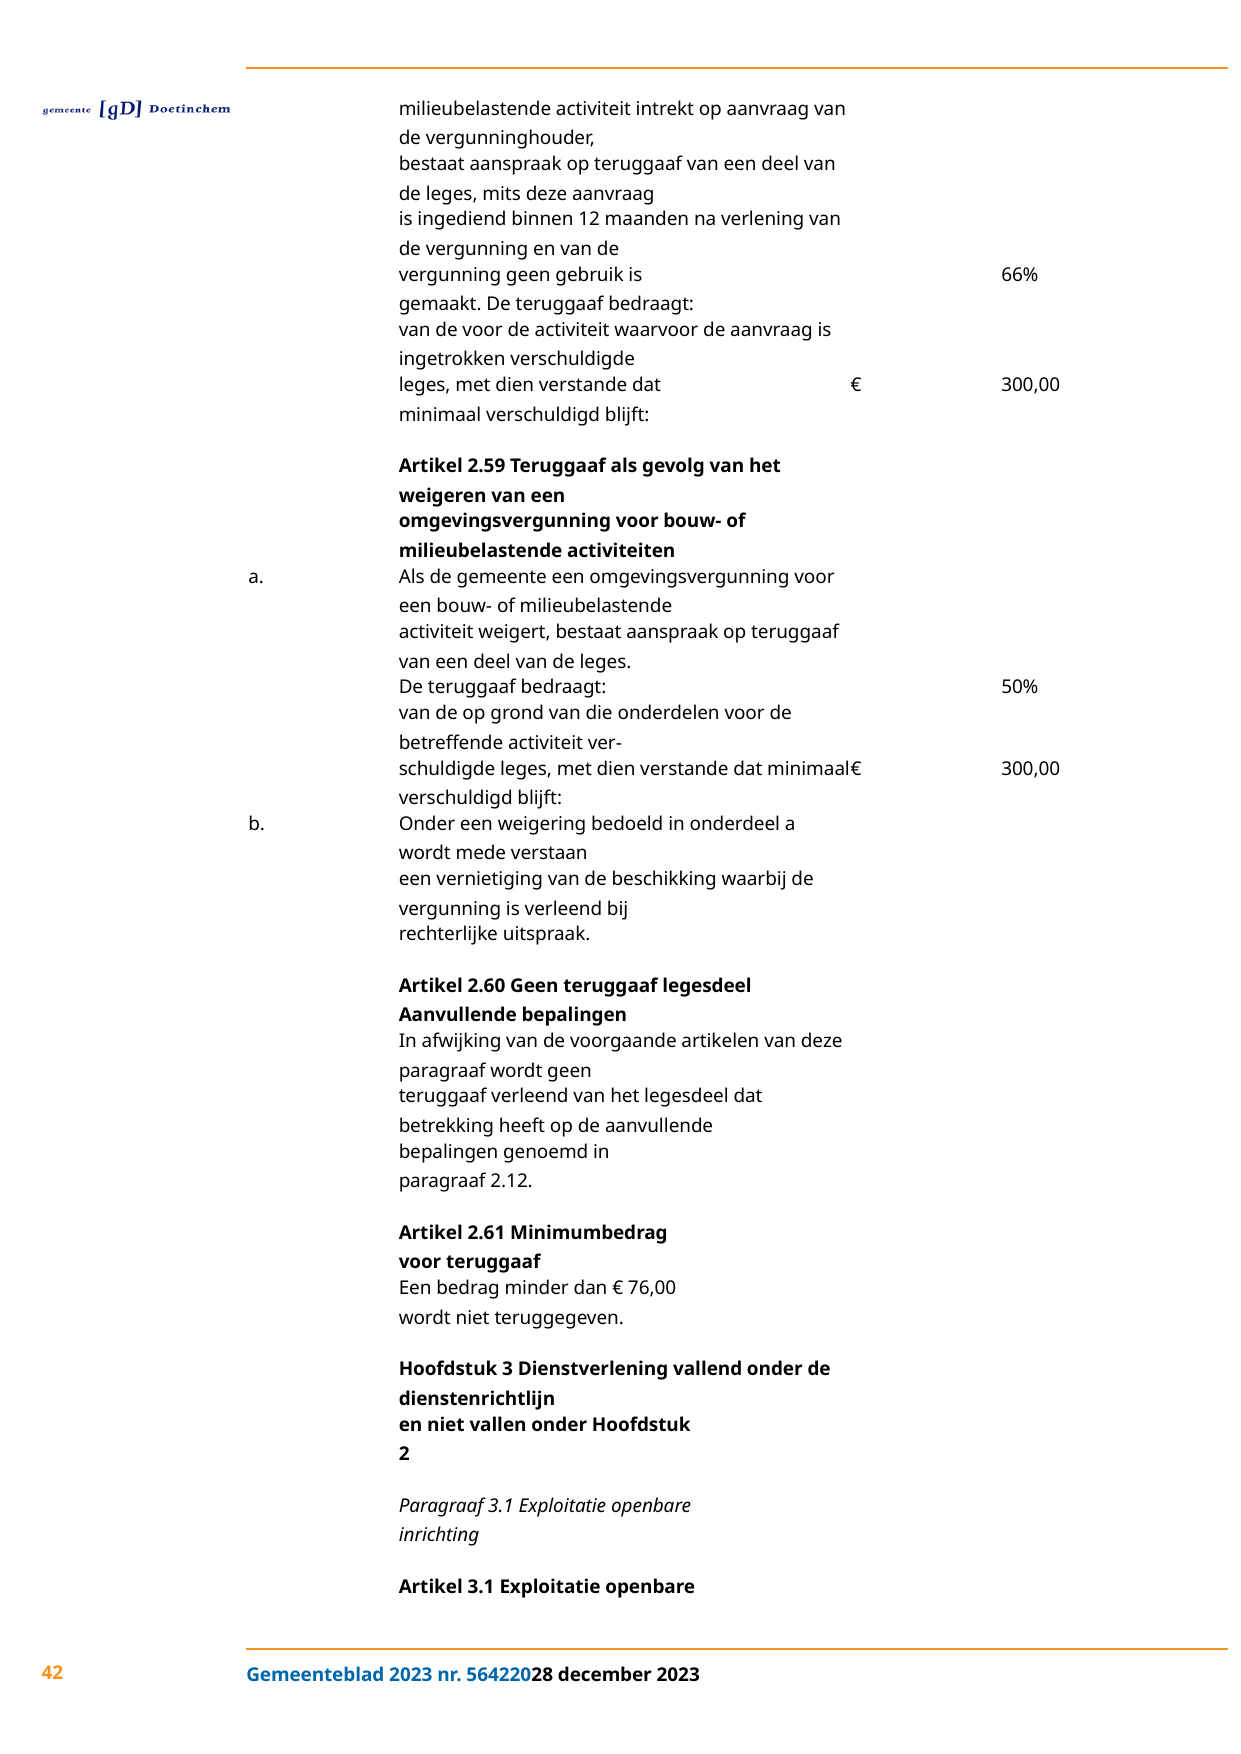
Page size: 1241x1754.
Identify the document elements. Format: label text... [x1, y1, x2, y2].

table_cell [248, 865, 398, 921]
table_cell 50% [1001, 674, 1152, 699]
table_cell [850, 453, 1001, 508]
table_cell In afwijking van de voorgaande artikelen van deze paragraaf wordt geen [399, 1028, 850, 1083]
table_cell [1001, 508, 1152, 563]
table_cell [850, 1083, 1001, 1138]
table_cell [1001, 1466, 1152, 1492]
table_cell 66% [1001, 261, 1152, 316]
table_cell bepalingen genoemd in paragraaf 2.12. [399, 1138, 700, 1193]
table_cell [850, 508, 1001, 563]
table_cell [399, 427, 700, 452]
table_cell [248, 427, 398, 452]
table_cell Artikel 2.60 Geen teruggaaf legesdeel Aanvullende bepalingen [399, 972, 850, 1027]
table_cell [248, 1138, 398, 1193]
table_cell [1001, 1219, 1152, 1274]
table_cell [1001, 1547, 1152, 1573]
table_cell [1001, 699, 1152, 755]
table_cell [1001, 1573, 1152, 1598]
table_cell [248, 1573, 398, 1598]
table_cell [399, 946, 700, 972]
table_cell [1001, 427, 1152, 452]
table_cell [248, 1274, 398, 1330]
table_cell [850, 865, 1001, 921]
table_cell [700, 1138, 850, 1193]
table_cell [700, 1573, 850, 1598]
table_cell [850, 1492, 1001, 1547]
table_cell bestaat aanspraak op teruggaaf van een deel van de leges, mits deze aanvraag [399, 150, 850, 205]
table_cell een vernietiging van de beschikking waarbij de vergunning is verleend bij [399, 865, 850, 921]
table_cell [1001, 865, 1152, 921]
table_cell [850, 921, 1001, 946]
table_cell [850, 1466, 1001, 1492]
table_cell [700, 371, 850, 427]
table_cell [1001, 1193, 1152, 1219]
table_cell [1001, 1138, 1152, 1193]
table_cell [700, 1274, 850, 1330]
table_cell Artikel 2.61 Minimumbedrag voor teruggaaf [399, 1219, 700, 1274]
table_cell [1001, 150, 1152, 205]
table_cell [850, 1219, 1001, 1274]
table_cell [248, 699, 398, 755]
table_cell [399, 1330, 700, 1355]
table_cell [850, 699, 1001, 755]
table_cell [700, 921, 850, 946]
table_cell [700, 1411, 850, 1466]
table_cell rechterlijke uitspraak. [399, 921, 700, 946]
table_cell [248, 261, 398, 316]
table_cell [1001, 1274, 1152, 1330]
table_cell [700, 1330, 850, 1355]
table_cell [700, 1492, 850, 1547]
table_cell [700, 427, 850, 452]
table_cell b. [248, 810, 398, 865]
table_cell [850, 427, 1001, 452]
table_cell [700, 674, 850, 699]
table_cell vergunning geen gebruik is gemaakt. De teruggaaf bedraagt: [399, 261, 700, 316]
table_cell [700, 261, 850, 316]
table_cell [1001, 1083, 1152, 1138]
table_cell [248, 1083, 398, 1138]
table_cell 300,00 [1001, 755, 1152, 810]
table_cell is ingediend binnen 12 maanden na verlening van de vergunning en van de [399, 205, 850, 261]
table_cell Artikel 3.1 Exploitatie openbare [399, 1573, 700, 1598]
table_cell activiteit weigert, bestaat aanspraak op teruggaaf van een deel van de leges. [399, 618, 850, 674]
table_cell [850, 261, 1001, 316]
table_cell [248, 921, 398, 946]
table_cell [248, 150, 398, 205]
table_cell [850, 1547, 1001, 1573]
table_cell Paragraaf 3.1 Exploitatie openbare inrichting [399, 1492, 700, 1547]
table_cell [850, 1573, 1001, 1598]
table_cell [850, 316, 1001, 371]
table_cell [248, 1492, 398, 1547]
table_cell [1001, 453, 1152, 508]
table_cell 300,00 [1001, 371, 1152, 427]
table_cell [1001, 946, 1152, 972]
table_cell [850, 946, 1001, 972]
table_cell [1001, 205, 1152, 261]
table_cell [248, 1355, 398, 1411]
table_cell Onder een weigering bedoeld in onderdeel a wordt mede verstaan [399, 810, 850, 865]
table_cell [248, 674, 398, 699]
table_cell [248, 371, 398, 427]
table_cell [700, 1547, 850, 1573]
table_cell teruggaaf verleend van het legesdeel dat betrekking heeft op de aanvullende [399, 1083, 850, 1138]
table_cell [850, 95, 1001, 150]
table_cell omgevingsvergunning voor bouw- of milieubelastende activiteiten [399, 508, 850, 563]
table_cell [1001, 1492, 1152, 1547]
table_cell [850, 1193, 1001, 1219]
table_cell [248, 316, 398, 371]
picture [41, 47, 231, 172]
table_cell [850, 1138, 1001, 1193]
table_cell Als de gemeente een omgevingsvergunning voor een bouw- of milieubelastende [399, 563, 850, 618]
table_cell van de voor de activiteit waarvoor de aanvraag is ingetrokken verschuldigde [399, 316, 850, 371]
table_cell [1001, 618, 1152, 674]
table_cell [248, 1028, 398, 1083]
table_cell milieubelastende activiteit intrekt op aanvraag van de vergunninghouder, [399, 95, 850, 150]
table_cell en niet vallen onder Hoofdstuk 2 [399, 1411, 700, 1466]
table_cell [850, 1355, 1001, 1411]
table_cell [850, 618, 1001, 674]
table_cell Artikel 2.59 Teruggaaf als gevolg van het weigeren van een [399, 453, 850, 508]
table_cell schuldigde leges, met dien verstande dat minimaal verschuldigd blijft: [399, 755, 850, 810]
table_cell [399, 1466, 700, 1492]
table_cell Een bedrag minder dan € 76,00 wordt niet teruggegeven. [399, 1274, 700, 1330]
table_cell [248, 755, 398, 810]
table_cell [1001, 921, 1152, 946]
table_cell [1001, 810, 1152, 865]
table_cell [850, 810, 1001, 865]
table_cell [248, 453, 398, 508]
table_cell [1001, 563, 1152, 618]
table_cell [700, 1466, 850, 1492]
table_cell [1001, 1355, 1152, 1411]
table_cell [248, 1193, 398, 1219]
table_cell [850, 205, 1001, 261]
table_cell [1001, 1330, 1152, 1355]
table_cell [399, 1193, 700, 1219]
table_cell [1001, 316, 1152, 371]
table_cell [248, 946, 398, 972]
table_cell [700, 946, 850, 972]
table_cell [850, 150, 1001, 205]
table_cell [1001, 95, 1152, 150]
table_cell leges, met dien verstande dat minimaal verschuldigd blijft: [399, 371, 700, 427]
table_cell [1001, 1411, 1152, 1466]
table_cell € [850, 755, 1001, 810]
table_cell [248, 618, 398, 674]
table_cell [248, 1219, 398, 1274]
table_cell a. [248, 563, 398, 618]
table_cell van de op grond van die onderdelen voor de betreffende activiteit ver- [399, 699, 850, 755]
table_cell [850, 1028, 1001, 1083]
table_cell [399, 1547, 700, 1573]
table_cell [248, 95, 398, 150]
table_cell [850, 972, 1001, 1027]
table_cell [700, 1219, 850, 1274]
table_cell [248, 1547, 398, 1573]
table_cell [1001, 972, 1152, 1027]
table_cell [850, 563, 1001, 618]
table_cell [248, 972, 398, 1027]
table_cell [850, 1274, 1001, 1330]
table_cell [248, 508, 398, 563]
table_cell [1001, 1028, 1152, 1083]
table_cell € [850, 371, 1001, 427]
table_cell [248, 1330, 398, 1355]
table_cell Hoofdstuk 3 Dienstverlening vallend onder de dienstenrichtlijn [399, 1355, 850, 1411]
table_cell [700, 1193, 850, 1219]
table_cell [248, 1466, 398, 1492]
table_cell [850, 1330, 1001, 1355]
table_cell De teruggaaf bedraagt: [399, 674, 700, 699]
table_cell [850, 674, 1001, 699]
table_cell [248, 1411, 398, 1466]
table_cell [850, 1411, 1001, 1466]
table_cell [248, 205, 398, 261]
